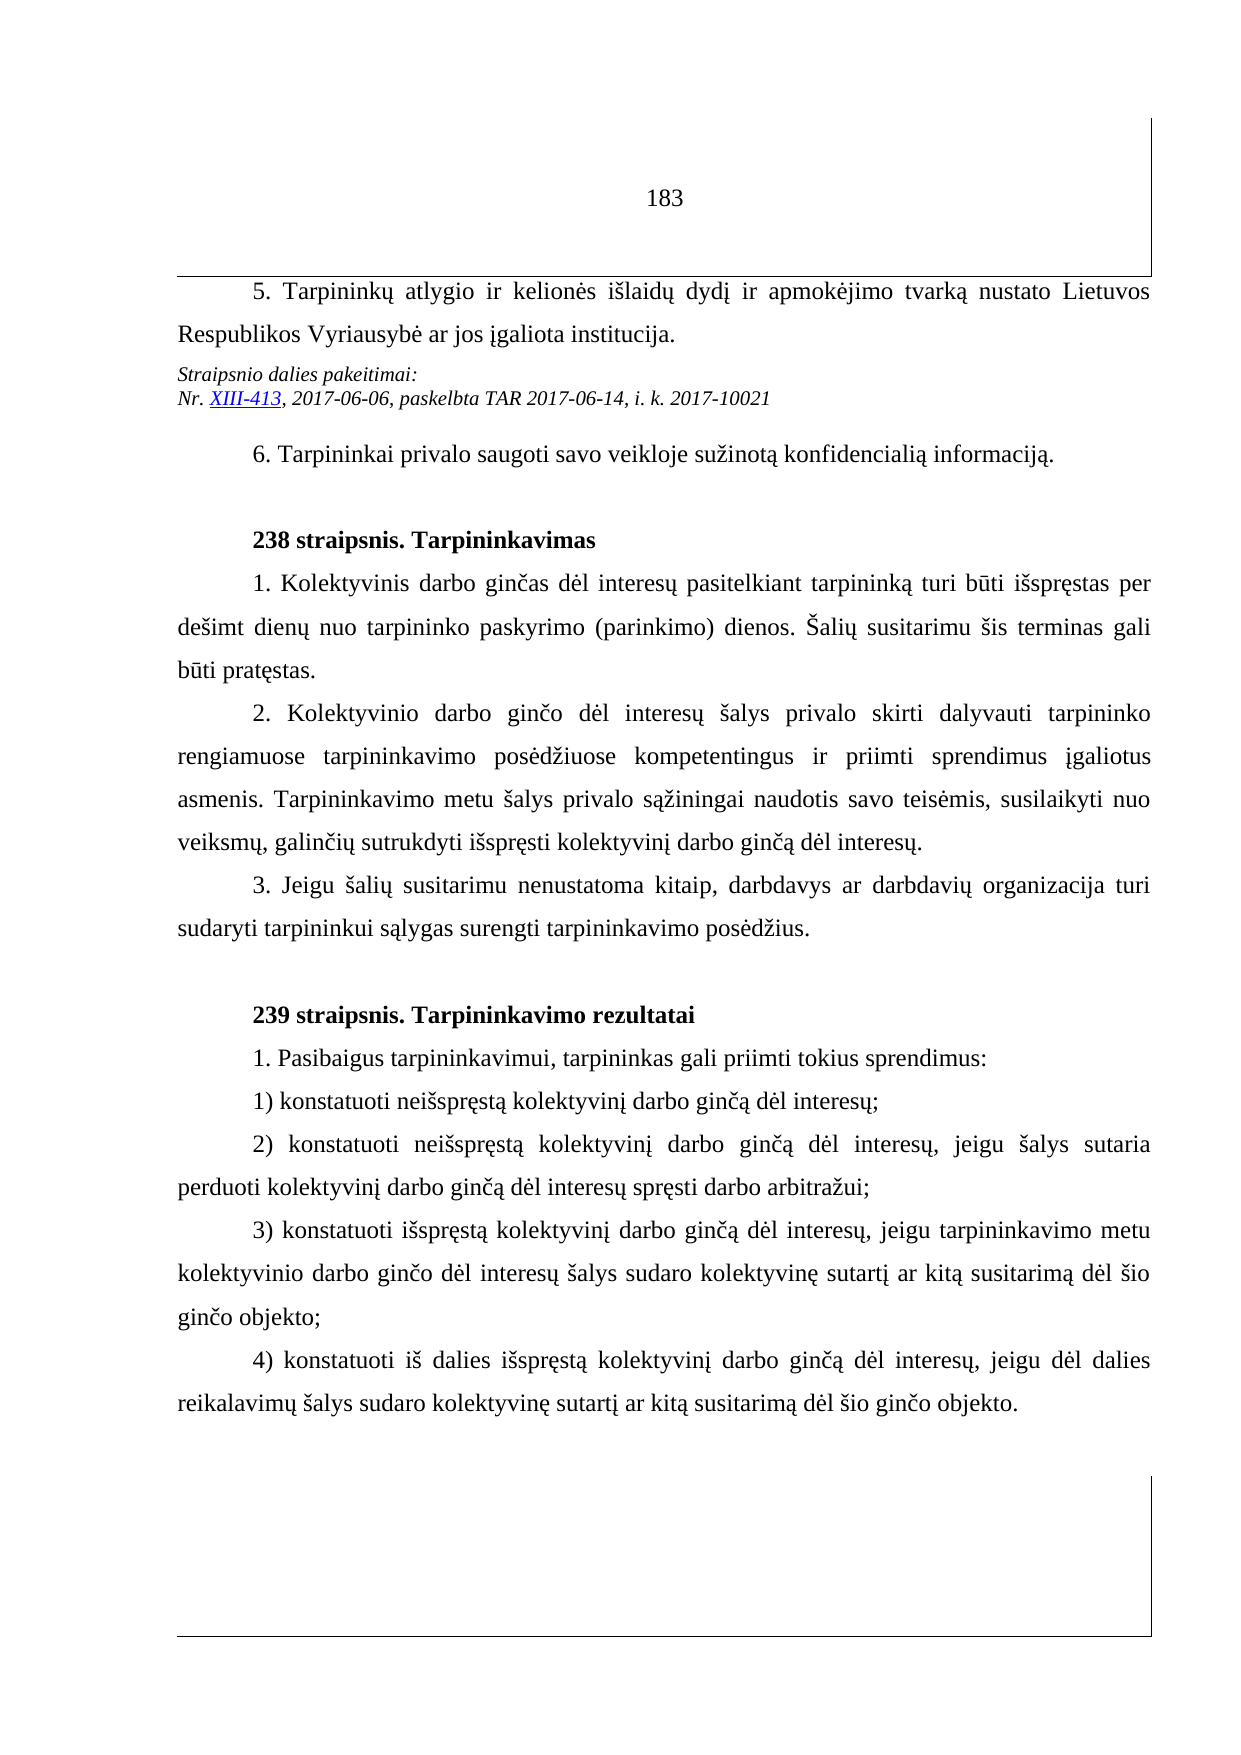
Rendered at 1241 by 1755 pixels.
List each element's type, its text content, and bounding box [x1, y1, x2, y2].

text 3. Jeigu šalių susitarimu nenustatoma kitaip, darbdavys ar darbdavių organizacija turi sudaryti tarpininkui sąlygas surengti tarpininkavimo posėdžius. [177, 870, 1152, 942]
text 1. Pasibaigus tarpininkavimui, tarpininkas gali priimti tokius sprendimus: [177, 1043, 1152, 1072]
text 6. Tarpininkai privalo saugoti savo veikloje sužinotą konfidencialią informaciją. [177, 439, 1152, 468]
subtitle 238 straipsnis. Tarpininkavimas [177, 525, 1152, 554]
text 4) konstatuoti iš dalies išspręstą kolektyvinį darbo ginčą dėl interesų, jeigu dėl dalies reikalavimų šalys sudaro kolektyvinę sutartį ar kitą susitarimą dėl šio ginčo objekto. [177, 1345, 1152, 1417]
text 5. Tarpininkų atlygio ir kelionės išlaidų dydį ir apmokėjimo tvarką nustato Lietuvos Respublikos Vyriausybė ar jos įgaliota institucija. [177, 276, 1152, 348]
text 1) konstatuoti neišspręstą kolektyvinį darbo ginčą dėl interesų; [177, 1086, 1152, 1115]
subtitle 239 straipsnis. Tarpininkavimo rezultatai [177, 1000, 1152, 1028]
text 3) konstatuoti išspręstą kolektyvinį darbo ginčą dėl interesų, jeigu tarpininkavimo metu kolektyvinio darbo ginčo dėl interesų šalys sudaro kolektyvinę sutartį ar kitą susitarimą dėl šio ginčo objekto; [177, 1215, 1152, 1330]
text Nr. XIII-413, 2017-06-06, paskelbta TAR 2017-06-14, i. k. 2017-10021 [177, 386, 1152, 410]
text Straipsnio dalies pakeitimai: [177, 362, 1152, 386]
text 1. Kolektyvinis darbo ginčas dėl interesų pasitelkiant tarpininką turi būti išspręstas per dešimt dienų nuo tarpininko paskyrimo (parinkimo) dienos. Šalių susitarimu šis terminas gali būti pratęstas. [177, 568, 1152, 683]
text 2) konstatuoti neišspręstą kolektyvinį darbo ginčą dėl interesų, jeigu šalys sutaria perduoti kolektyvinį darbo ginčą dėl interesų spręsti darbo arbitražui; [177, 1129, 1152, 1201]
text 2. Kolektyvinio darbo ginčo dėl interesų šalys privalo skirti dalyvauti tarpininko rengiamuose tarpininkavimo posėdžiuose kompetentingus ir priimti sprendimus įgaliotus asmenis. Tarpininkavimo metu šalys privalo sąžiningai naudotis savo teisėmis, susilaikyti nuo veiksmų, galinčių sutrukdyti išspręsti kolektyvinį darbo ginčą dėl interesų. [177, 698, 1152, 856]
